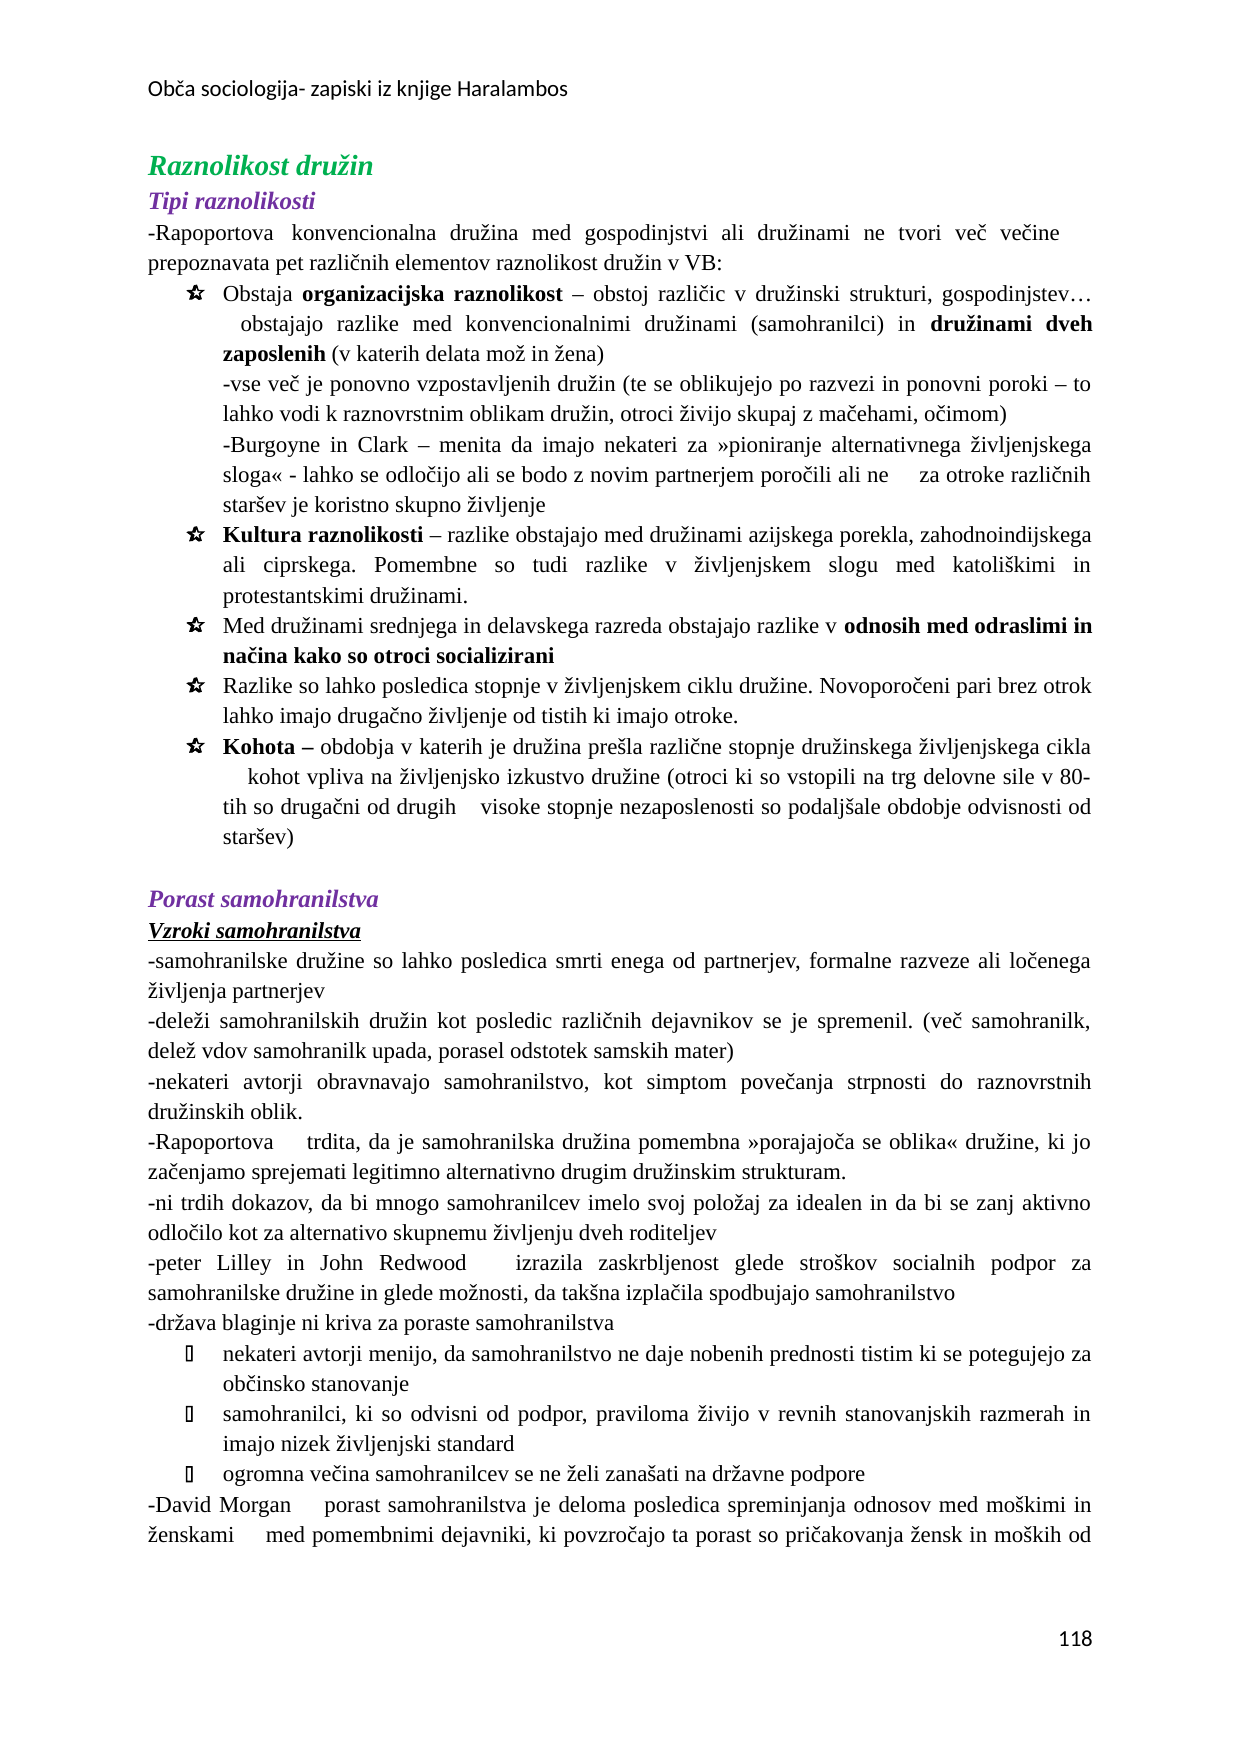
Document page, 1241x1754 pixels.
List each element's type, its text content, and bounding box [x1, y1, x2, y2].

text -David Morgan  porast samohranilstva je deloma posledica spreminjanja odnosov med moškimi in ženskami  med pomembnimi dejavniki, ki povzročajo ta porast so pričakovanja žensk in moških od [148, 1491, 1093, 1547]
list ogromna večina samohranilcev se ne želi zanašati na državne podpore [185, 1461, 1093, 1487]
list samohranilci, ki so odvisni od podpor, praviloma živijo v revnih stanovanjskih razmerah in imajo nizek življenjski standard [185, 1400, 1093, 1457]
list Razlike so lahko posledica stopnje v življenjskem ciklu družine. Novoporočeni pari brez otrok lahko imajo drugačno življenje od tistih ki imajo otroke. [185, 672, 1093, 729]
list -vse več je ponovno vzpostavljenih družin (te se oblikujejo po razvezi in ponovni poroki – to lahko vodi k raznovrstnim oblikam družin, otroci živijo skupaj z mačehami, očimom) [223, 370, 1093, 427]
list -Burgoyne in Clark – menita da imajo nekateri za »pioniranje alternativnega življenjskega sloga« - lahko se odločijo ali se bodo z novim partnerjem poročili ali ne  za otroke različnih staršev je koristno skupno življenje [223, 431, 1093, 517]
text -nekateri avtorji obravnavajo samohranilstvo, kot simptom povečanja strpnosti do raznovrstnih družinskih oblik. [148, 1068, 1093, 1124]
text Porast samohranilstva [148, 884, 1093, 912]
text -Rapoportovakonvencionalna družina med gospodinjstvi ali družinami ne tvori več večine  prepoznavata pet različnih elementov raznolikost družin v VB: [148, 219, 1093, 276]
text -Rapoportova  trdita, da je samohranilska družina pomembna »porajajoča se oblika« družine, ki jo začenjamo sprejemati legitimno alternativno drugim družinskim strukturam. [148, 1128, 1093, 1185]
text Tipi raznolikosti [148, 186, 1093, 215]
text -samohranilske družine so lahko posledica smrti enega od partnerjev, formalne razveze ali ločenega življenja partnerjev [148, 947, 1093, 1003]
text -deleži samohranilskih družin kot posledic različnih dejavnikov se je spremenil. (več samohranilk, delež vdov samohranilk upada, porasel odstotek samskih mater) [148, 1007, 1093, 1064]
text -država blaginje ni kriva za poraste samohranilstva [148, 1309, 1093, 1336]
list Obstaja organizacijska raznolikost – obstoj različic v družinski strukturi, gospodinjstev…obstajajo razlike med konvencionalnimi družinami (samohranilci) in družinami dveh zaposlenih (v katerih delata mož in žena) [185, 279, 1093, 366]
text -ni trdih dokazov, da bi mnogo samohranilcev imelo svoj položaj za idealen in da bi se zanj aktivno odločilo kot za alternativo skupnemu življenju dveh roditeljev [148, 1189, 1093, 1245]
list Kohota – obdobja v katerih je družina prešla različne stopnje družinskega življenjskega cikla  kohot vpliva na življenjsko izkustvo družine (otroci ki so vstopili na trg delovne sile v 80-tih so drugačni od drugih visoke stopnje nezaposlenosti so podaljšale obdobje odvisnosti od staršev) [185, 733, 1093, 850]
list Kultura raznolikosti – razlike obstajajo med družinami azijskega porekla, zahodnoindijskega ali ciprskega. Pomembne so tudi razlike v življenjskem slogu med katoliškimi in protestantskimi družinami. [185, 521, 1093, 608]
text Raznolikost družin [148, 148, 1093, 181]
text Vzroki samohranilstva [148, 917, 1093, 943]
list nekateri avtorji menijo, da samohranilstvo ne daje nobenih prednosti tistim ki se potegujejo za občinsko stanovanje [185, 1340, 1093, 1396]
list Med družinami srednjega in delavskega razreda obstajajo razlike v odnosih med odraslimi in načina kako so otroci socializirani [185, 612, 1093, 668]
text -peter Lilley in John Redwood  izrazila zaskrbljenost glede stroškov socialnih podpor za samohranilske družine in glede možnosti, da takšna izplačila spodbujajo samohranilstvo [148, 1249, 1093, 1306]
